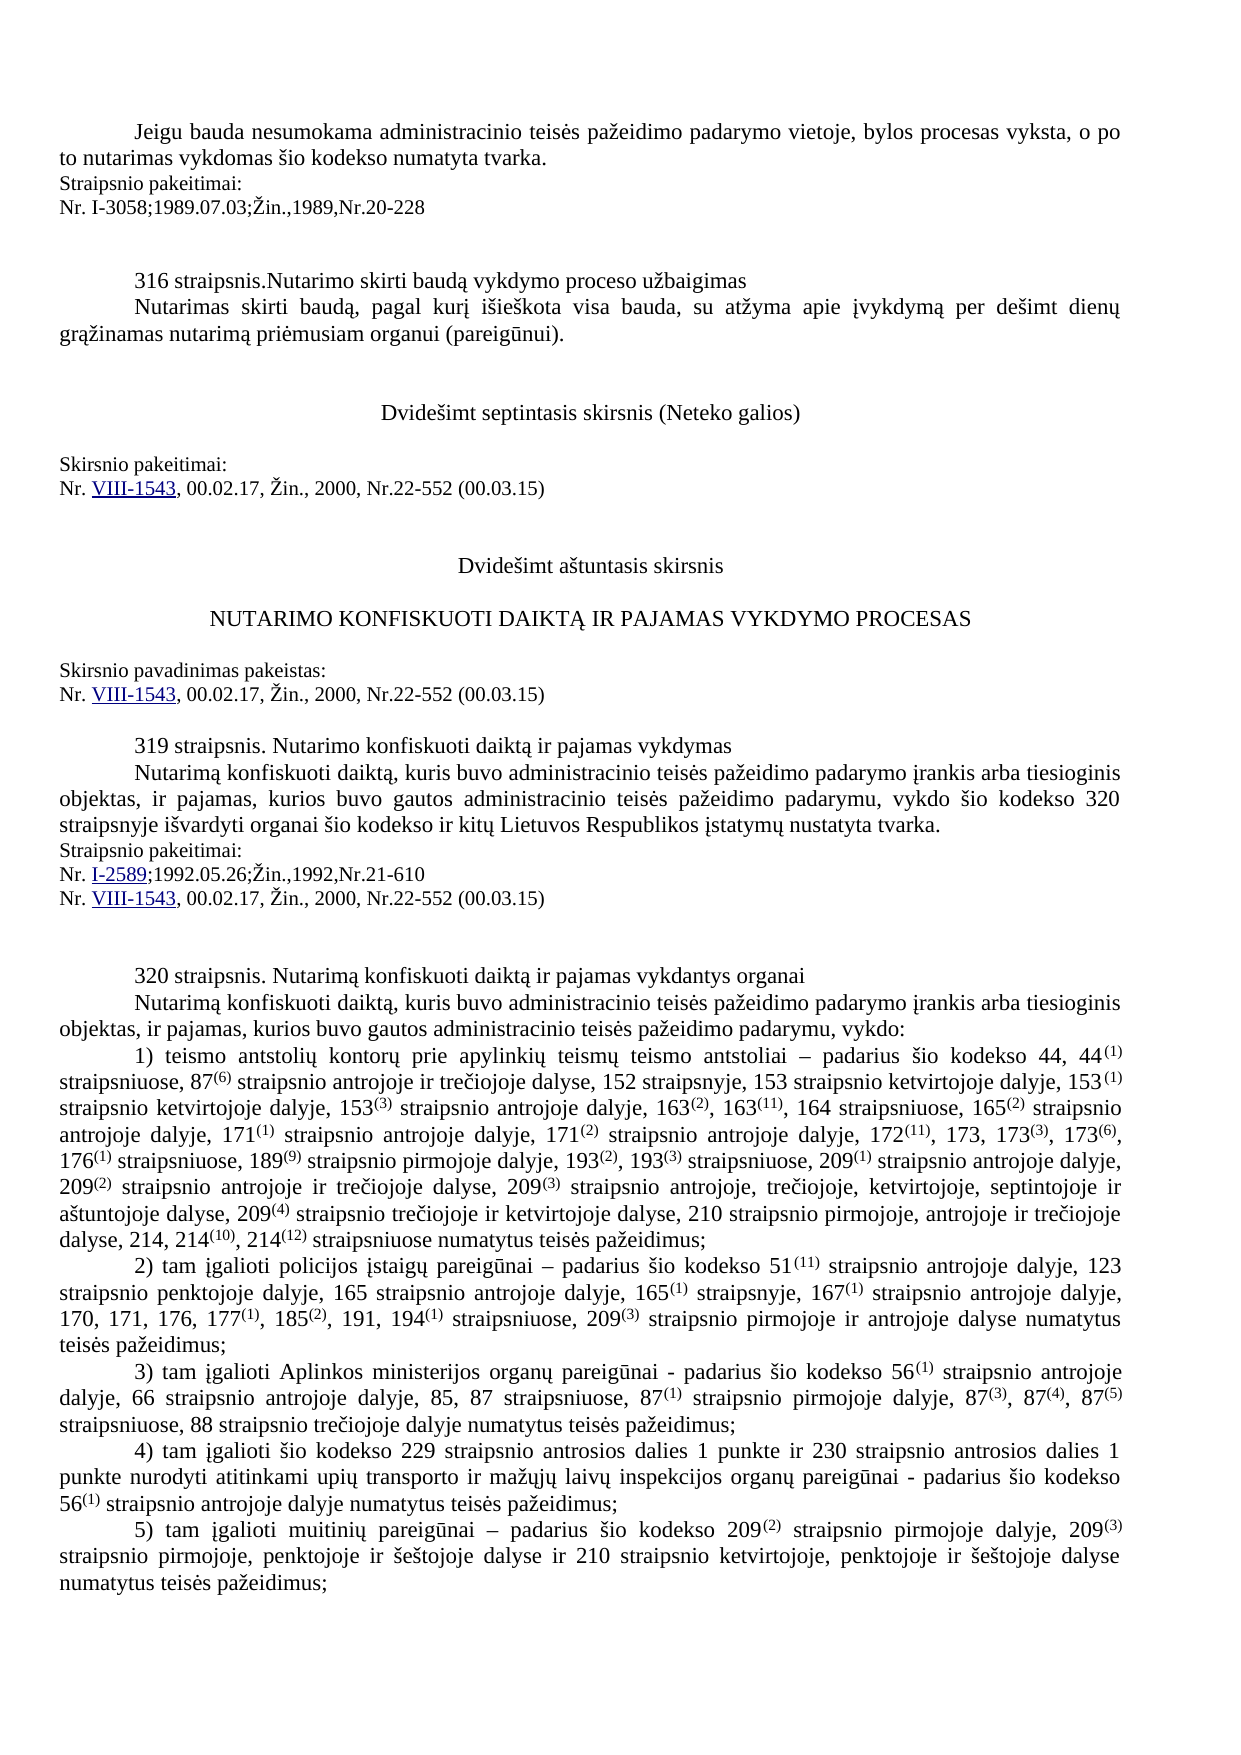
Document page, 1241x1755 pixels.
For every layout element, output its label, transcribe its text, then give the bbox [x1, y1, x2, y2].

text Straipsnio pakeitimai: [59, 838, 1122, 862]
text Nutarimą konfiskuoti daiktą, kuris buvo administracinio teisės pažeidimo padarymo įrankis arba tiesioginis objektas, ir pajamas, kurios buvo gautos administracinio teisės pažeidimo padarymu, vykdo: [59, 989, 1122, 1042]
text 316 straipsnis.Nutarimo skirti baudą vykdymo proceso užbaigimas [59, 267, 1122, 293]
text 320 straipsnis. Nutarimą konfiskuoti daiktą ir pajamas vykdantys organai [59, 963, 1122, 989]
text 319 straipsnis. Nutarimo konfiskuoti daiktą ir pajamas vykdymas [59, 732, 1122, 759]
text Skirsnio pavadinimas pakeistas: [59, 658, 1122, 682]
text Nr. I-3058;1989.07.03;Žin.,1989,Nr.20-228 [59, 195, 1122, 219]
text 2) tam įgalioti policijos įstaigų pareigūnai – padarius šio kodekso 51(11) straipsnio antrojoje dalyje, 123 straipsnio penktojoje dalyje, 165 straipsnio antrojoje dalyje, 165(1) straipsnyje, 167(1) straipsnio antrojoje dalyje, 170, 171, 176, 177(1), 185(2), 191, 194(1) straipsniuose, 209(3) straipsnio pirmojoje ir antrojoje dalyse numatytus teisės pažeidimus; [59, 1252, 1122, 1358]
text 1) teismo antstolių kontorų prie apylinkių teismų teismo antstoliai – padarius šio kodekso 44, 44(1) straipsniuose, 87(6) straipsnio antrojoje ir trečiojoje dalyse, 152 straipsnyje, 153 straipsnio ketvirtojoje dalyje, 153(1) straipsnio ketvirtojoje dalyje, 153(3) straipsnio antrojoje dalyje, 163(2), 163(11), 164 straipsniuose, 165(2) straipsnio antrojoje dalyje, 171(1) straipsnio antrojoje dalyje, 171(2) straipsnio antrojoje dalyje, 172(11), 173, 173(3), 173(6), 176(1) straipsniuose, 189(9) straipsnio pirmojoje dalyje, 193(2), 193(3) straipsniuose, 209(1) straipsnio antrojoje dalyje, 209(2) straipsnio antrojoje ir trečiojoje dalyse, 209(3) straipsnio antrojoje, trečiojoje, ketvirtojoje, septintojoje ir aštuntojoje dalyse, 209(4) straipsnio trečiojoje ir ketvirtojoje dalyse, 210 straipsnio pirmojoje, antrojoje ir trečiojoje dalyse, 214, 214(10), 214(12) straipsniuose numatytus teisės pažeidimus; [59, 1042, 1122, 1252]
text Nr. VIII-1543, 00.02.17, Žin., 2000, Nr.22-552 (00.03.15) [59, 476, 1122, 500]
text Straipsnio pakeitimai: [59, 171, 1122, 195]
text Nr. VIII-1543, 00.02.17, Žin., 2000, Nr.22-552 (00.03.15) [59, 682, 1122, 706]
text Skirsnio pakeitimai: [59, 452, 1122, 476]
text 3) tam įgalioti Aplinkos ministerijos organų pareigūnai - padarius šio kodekso 56(1) straipsnio antrojoje dalyje, 66 straipsnio antrojoje dalyje, 85, 87 straipsniuose, 87(1) straipsnio pirmojoje dalyje, 87(3), 87(4), 87(5) straipsniuose, 88 straipsnio trečiojoje dalyje numatytus teisės pažeidimus; [59, 1358, 1122, 1437]
text Nr. I-2589;1992.05.26;Žin.,1992,Nr.21-610 [59, 862, 1122, 886]
text Nr. VIII-1543, 00.02.17, Žin., 2000, Nr.22-552 (00.03.15) [59, 886, 1122, 910]
text Jeigu bauda nesumokama administracinio teisės pažeidimo padarymo vietoje, bylos procesas vyksta, o po to nutarimas vykdomas šio kodekso numatyta tvarka. [59, 118, 1122, 171]
text Dvidešimt septintasis skirsnis (Neteko galios) [59, 399, 1122, 425]
text Nutarimas skirti baudą, pagal kurį išieškota visa bauda, su atžyma apie įvykdymą per dešimt dienų grąžinamas nutarimą priėmusiam organui (pareigūnui). [59, 293, 1122, 346]
text 4) tam įgalioti šio kodekso 229 straipsnio antrosios dalies 1 punkte ir 230 straipsnio antrosios dalies 1 punkte nurodyti atitinkami upių transporto ir mažųjų laivų inspekcijos organų pareigūnai - padarius šio kodekso 56(1) straipsnio antrojoje dalyje numatytus teisės pažeidimus; [59, 1437, 1122, 1516]
text Dvidešimt aštuntasis skirsnis [59, 552, 1122, 579]
text 5) tam įgalioti muitinių pareigūnai – padarius šio kodekso 209(2) straipsnio pirmojoje dalyje, 209(3) straipsnio pirmojoje, penktojoje ir šeštojoje dalyse ir 210 straipsnio ketvirtojoje, penktojoje ir šeštojoje dalyse numatytus teisės pažeidimus; [59, 1516, 1122, 1595]
text NUTARIMO KONFISKUOTI DAIKTĄ IR PAJAMAS VYKDYMO PROCESAS [59, 605, 1122, 631]
text Nutarimą konfiskuoti daiktą, kuris buvo administracinio teisės pažeidimo padarymo įrankis arba tiesioginis objektas, ir pajamas, kurios buvo gautos administracinio teisės pažeidimo padarymu, vykdo šio kodekso 320 straipsnyje išvardyti organai šio kodekso ir kitų Lietuvos Respublikos įstatymų nustatyta tvarka. [59, 759, 1122, 838]
